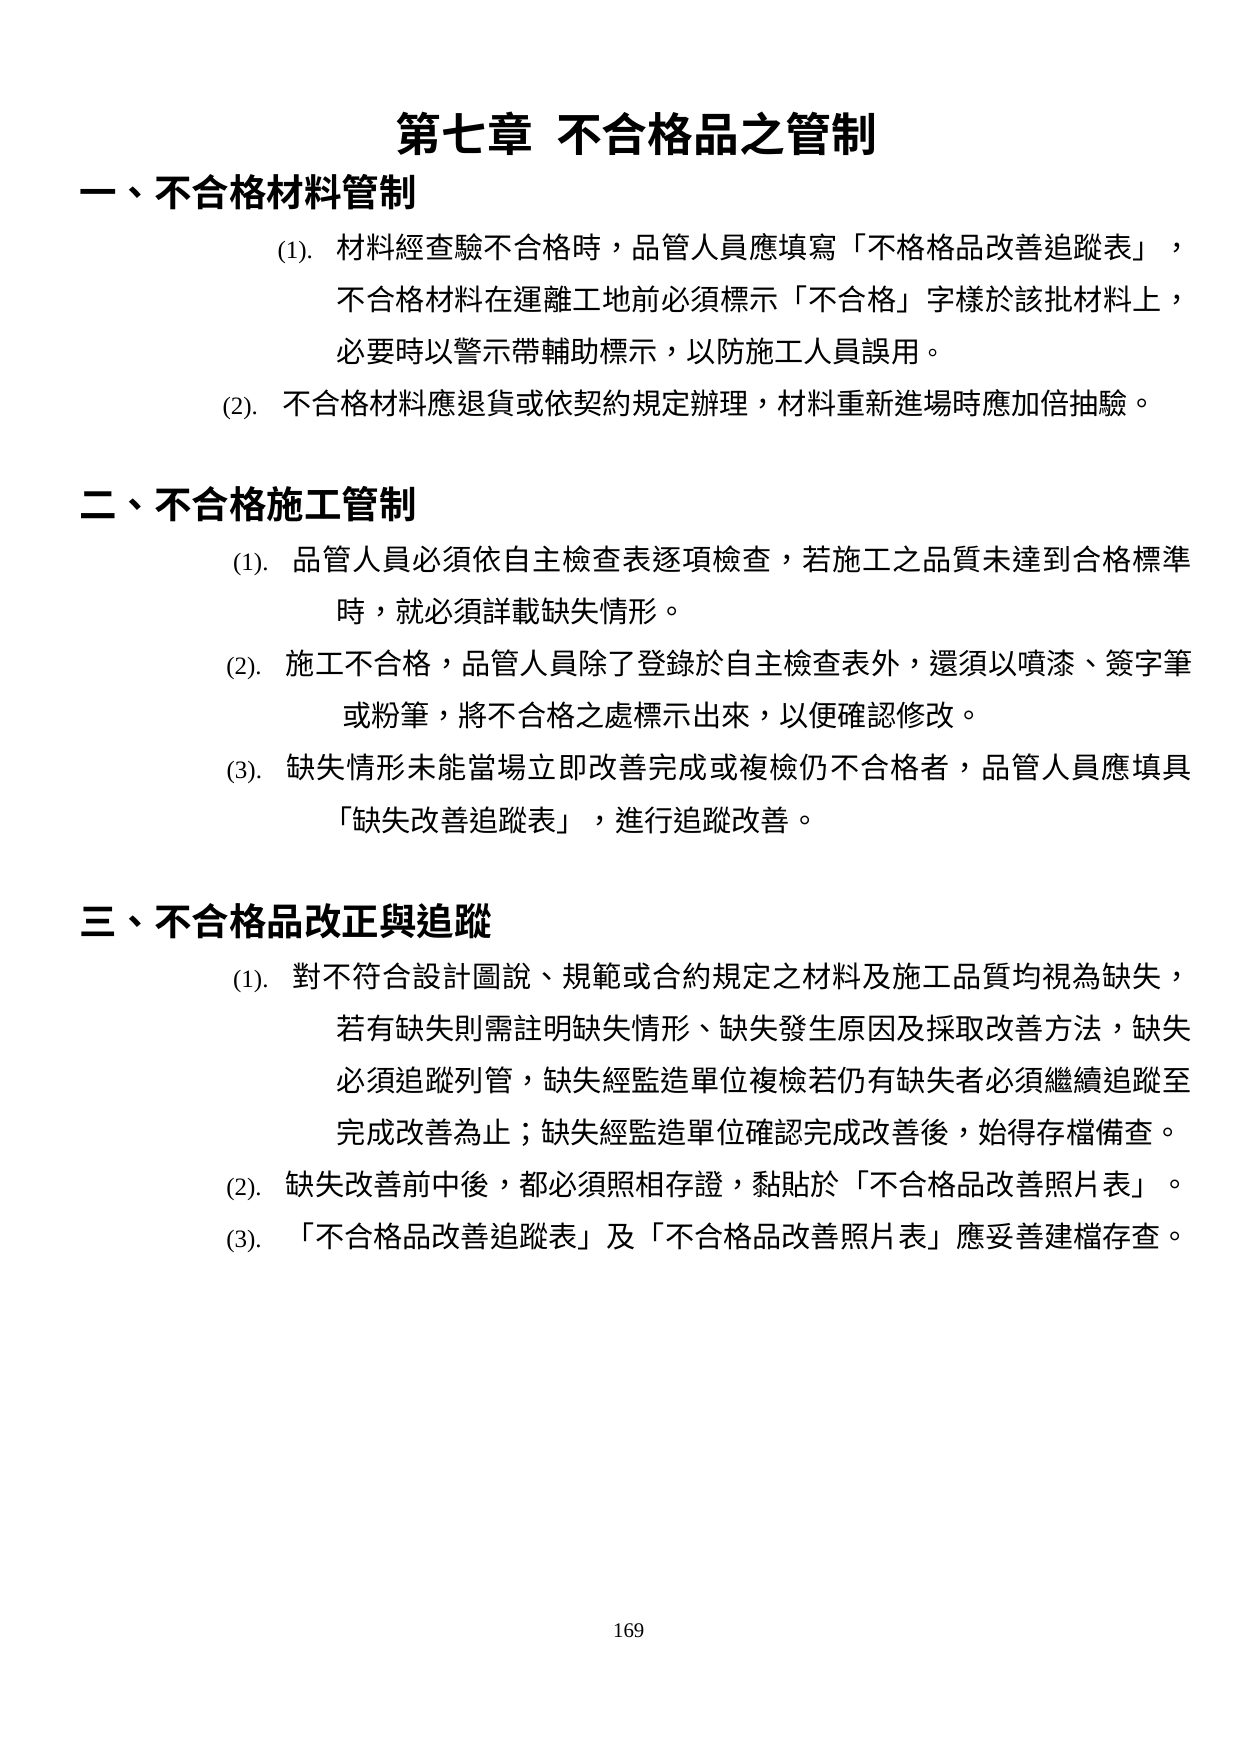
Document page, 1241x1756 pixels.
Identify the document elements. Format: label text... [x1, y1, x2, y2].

text 第七章 不合格品之管制 [79, 98, 1193, 164]
list 品管人員必須依自主檢查表逐項檢查，若施工之品質未達到合格標準時，就必須詳載缺失情形。 [233, 529, 1193, 633]
list 施工不合格，品管人員除了登錄於自主檢查表外，還須以噴漆、簽字筆或粉筆，將不合格之處標示出來，以便確認修改。 [226, 633, 1193, 737]
text 二、不合格施工管制 [79, 477, 1193, 529]
list 「不合格品改善追蹤表」及「不合格品改善照片表」應妥善建檔存查。 [226, 1206, 1193, 1258]
text 三、不合格品改正與追蹤 [79, 893, 1193, 946]
list 缺失情形未能當場立即改善完成或複檢仍不合格者，品管人員應填具「缺失改善追蹤表」，進行追蹤改善。 [226, 737, 1193, 841]
list 對不符合設計圖說、規範或合約規定之材料及施工品質均視為缺失，若有缺失則需註明缺失情形、缺失發生原因及採取改善方法，缺失必須追蹤列管，缺失經監造單位複檢若仍有缺失者必須繼續追蹤至完成改善為止；缺失經監造單位確認完成改善後，始得存檔備查。 [233, 946, 1193, 1154]
text 一、不合格材料管制 [79, 164, 1193, 216]
list 缺失改善前中後，都必須照相存證，黏貼於「不合格品改善照片表」。 [226, 1154, 1193, 1206]
list 不合格材料應退貨或依契約規定辦理，材料重新進場時應加倍抽驗。 [222, 373, 1193, 425]
list 材料經查驗不合格時，品管人員應填寫「不格格品改善追蹤表」，不合格材料在運離工地前必須標示「不合格」字樣於該批材料上，必要時以警示帶輔助標示，以防施工人員誤用。 [277, 216, 1193, 373]
